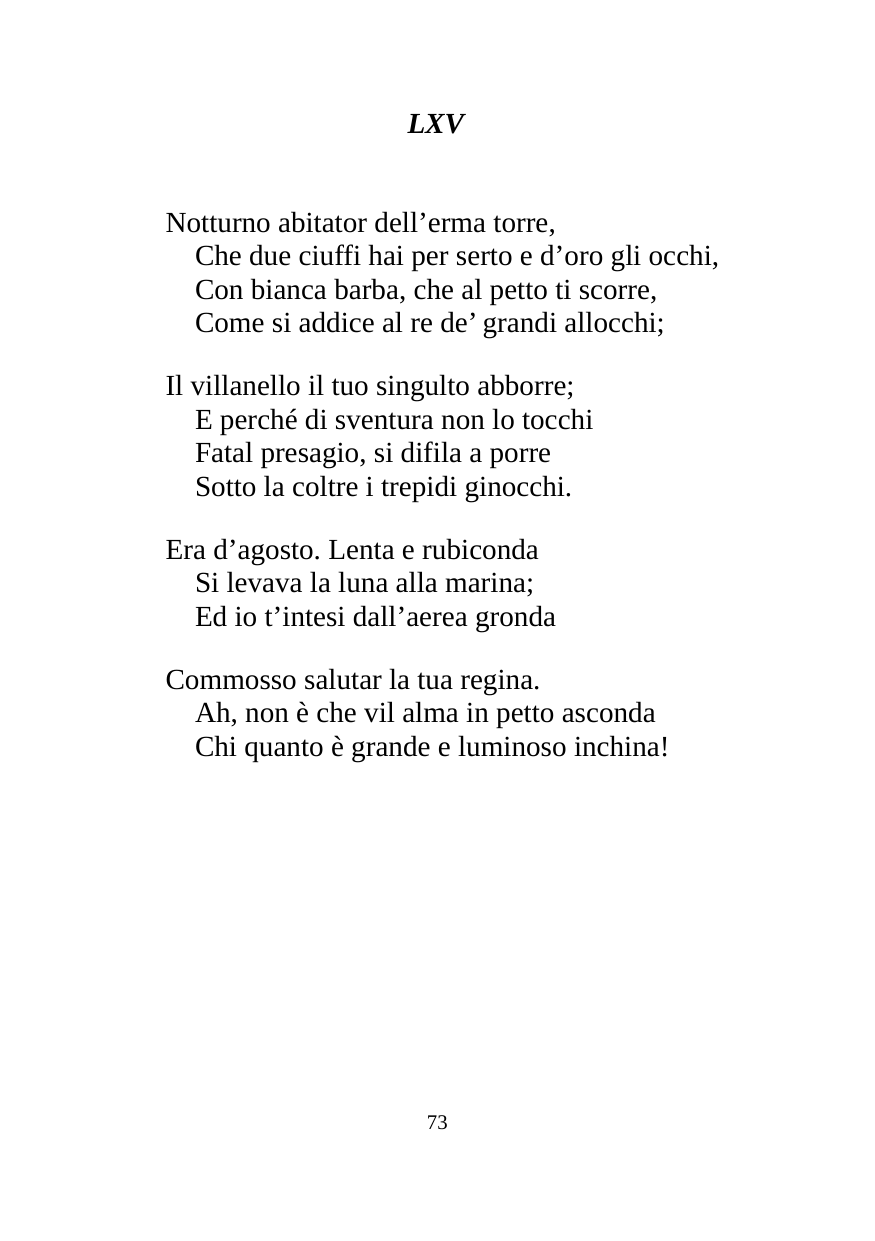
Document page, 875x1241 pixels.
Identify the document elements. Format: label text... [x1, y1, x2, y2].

subtitle LXV [106, 106, 768, 140]
text Il villanello il tuo singulto abborre; E perché di sventura non lo tocchi Fatal presagio, si difila a porre Sotto la coltre i trepidi ginocchi. [165, 368, 768, 502]
text Era d’agosto. Lenta e rubiconda Si levava la luna alla marina; Ed io t’intesi dall’aerea gronda [165, 532, 768, 633]
text Notturno abitator dell’erma torre, Che due ciuffi hai per serto e d’oro gli occhi, Con bianca barba, che al petto ti scorre, Come si addice al re de’ grandi allocchi; [165, 205, 768, 339]
text Commosso salutar la tua regina. Ah, non è che vil alma in petto asconda Chi quanto è grande e luminoso inchina! [165, 662, 768, 763]
